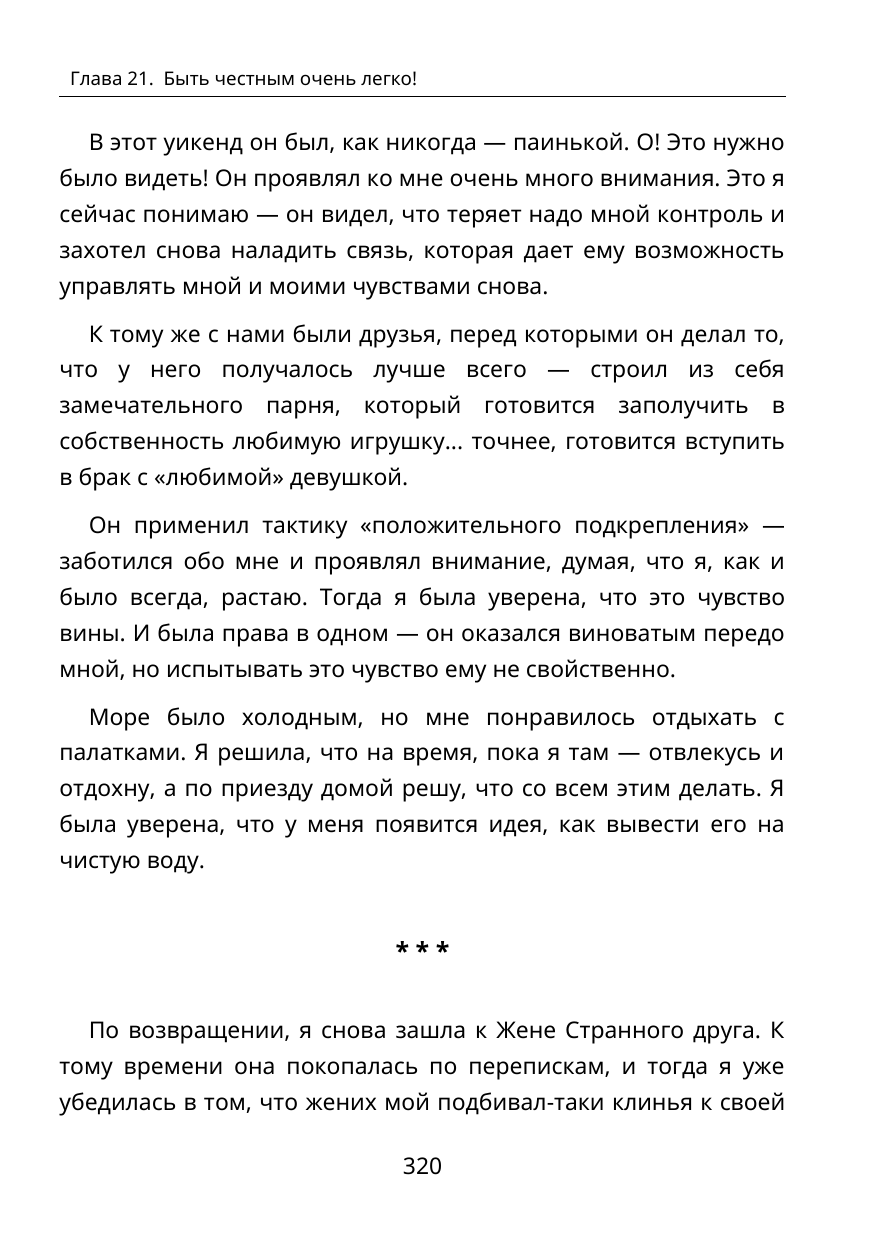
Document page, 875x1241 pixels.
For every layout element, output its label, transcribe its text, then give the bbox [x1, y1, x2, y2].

text К тому же с нами были друзья, перед которыми он делал то, что у него получалось лучше всего — строил из себя замечательного парня, который готовится заполучить в собственность любимую игрушку... точнее, готовится вступить в брак с «любимой» девушкой. [59, 317, 786, 492]
text В этот уикенд он был, как никогда — паинькой. О! Это нужно было видеть! Он проявлял ко мне очень много внимания. Это я сейчас понимаю — он видел, что теряет надо мной контроль и захотел снова наладить связь, которая дает ему возможность управлять мной и моими чувствами снова. [59, 126, 786, 301]
text Он применил тактику «положительного подкрепления» — заботился обо мне и проявлял внимание, думая, что я, как и было всегда, растаю. Тогда я была уверена, что это чувство вины. И была права в одном — он оказался виноватым передо мной, но испытывать это чувство ему не свойственно. [59, 509, 786, 684]
subtitle * * * [59, 933, 786, 967]
text Море было холодным, но мне понравилось отдыхать с палатками. Я решила, что на время, пока я там — отвлекусь и отдохну, а по приезду домой решу, что со всем этим делать. Я была уверена, что у меня появится идея, как вывести его на чистую воду. [59, 700, 786, 875]
text По возвращении, я снова зашла к Жене Странного друга. К тому времени она покопалась по перепискам, и тогда я уже убедилась в том, что жених мой подбивал-таки клинья к своей [59, 1014, 786, 1117]
